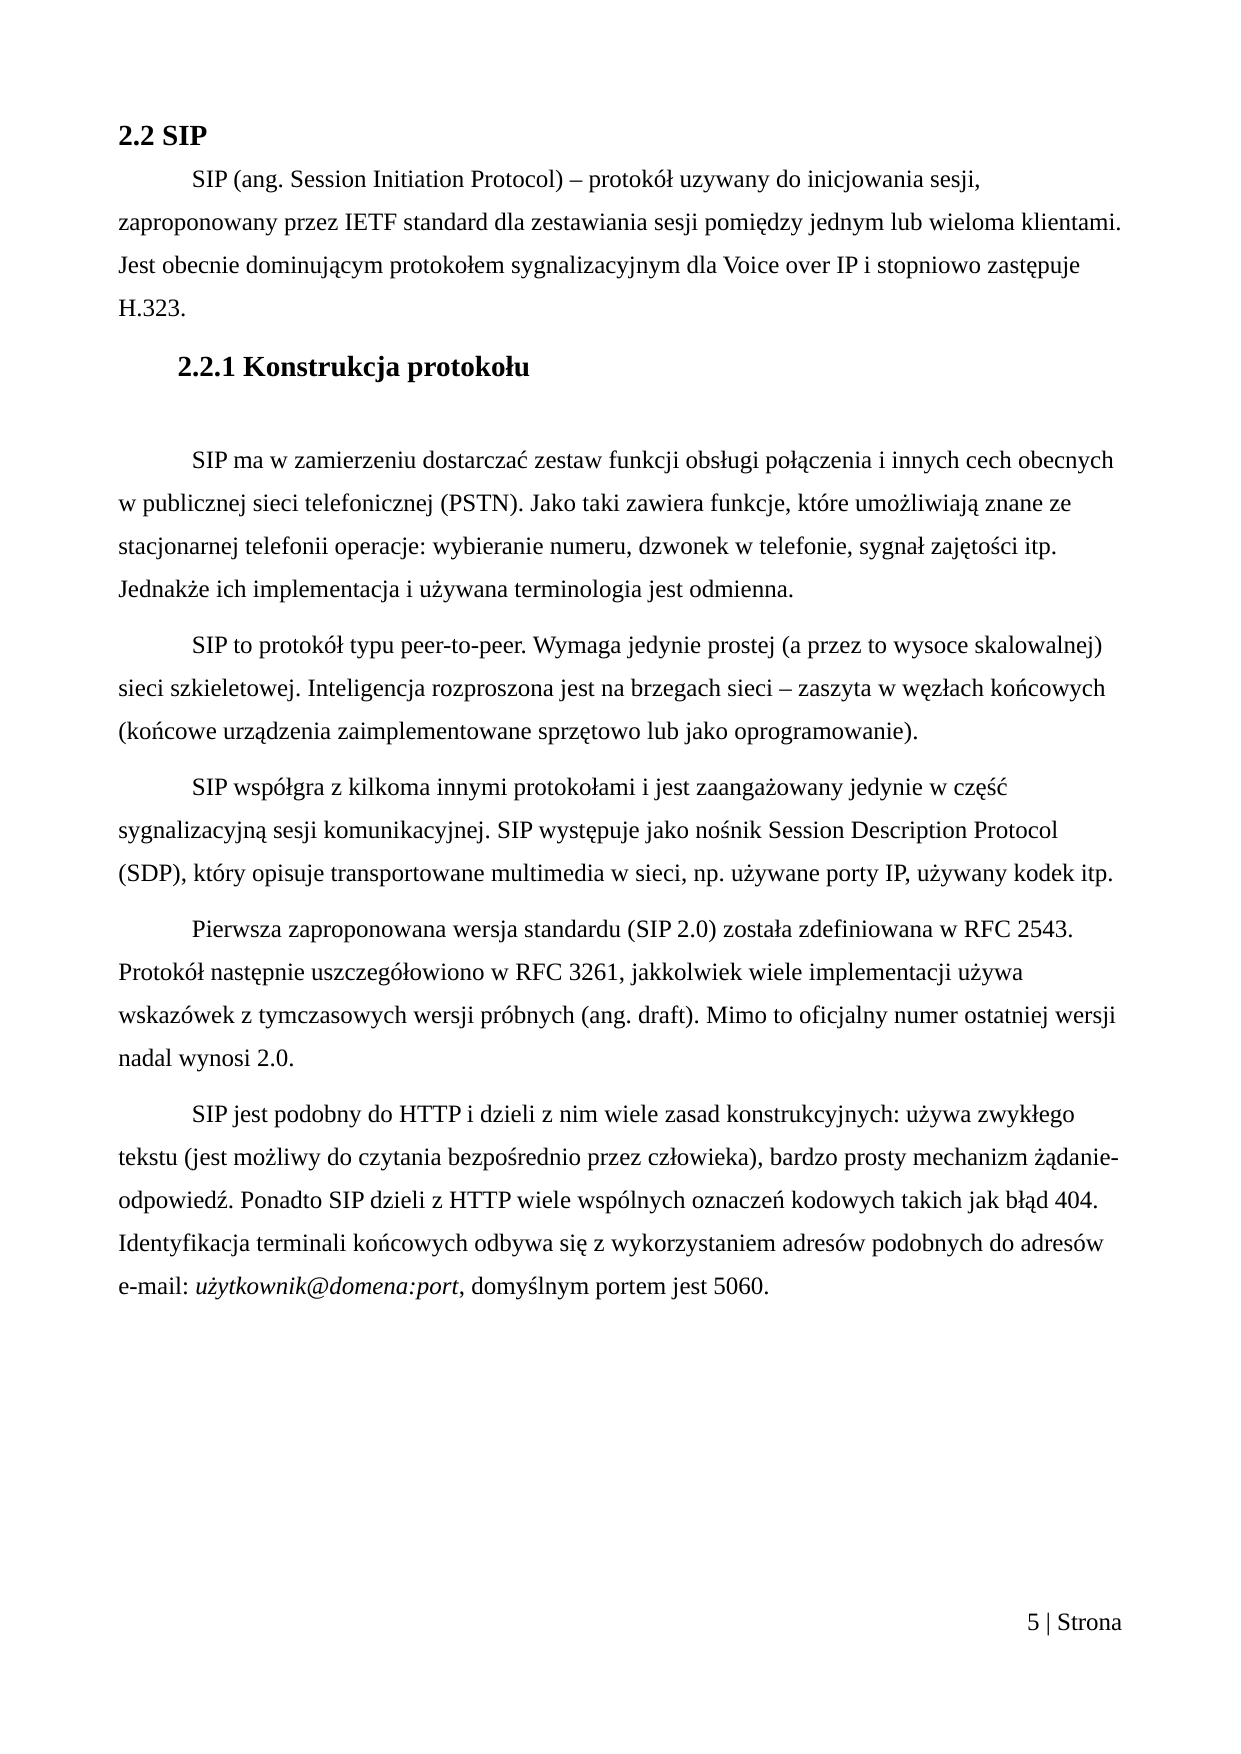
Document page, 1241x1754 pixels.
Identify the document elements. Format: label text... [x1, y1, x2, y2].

text Pierwsza zaproponowana wersja standardu (SIP 2.0) została zdefiniowana w RFC 2543. Protokół następnie uszczegółowiono w RFC 3261, jakkolwiek wiele implementacji używa wskazówek z tymczasowych wersji próbnych (ang. draft). Mimo to oficjalny numer ostatniej wersji nadal wynosi 2.0. [118, 914, 1122, 1072]
text SIP to protokół typu peer-to-peer. Wymaga jedynie prostej (a przez to wysoce skalowalnej) sieci szkieletowej. Inteligencja rozproszona jest na brzegach sieci – zaszyta w węzłach końcowych (końcowe urządzenia zaimplementowane sprzętowo lub jako oprogramowanie). [118, 630, 1122, 745]
text SIP ma w zamierzeniu dostarczać zestaw funkcji obsługi połączenia i innych cech obecnych w publicznej sieci telefonicznej (PSTN). Jako taki zawiera funkcje, które umożliwiają znane ze stacjonarnej telefonii operacje: wybieranie numeru, dzwonek w telefonie, sygnał zajętości itp. Jednakże ich implementacja i używana terminologia jest odmienna. [118, 445, 1122, 603]
subtitle 2.2 SIP [118, 118, 1122, 152]
text SIP jest podobny do HTTP i dzieli z nim wiele zasad konstrukcyjnych: używa zwykłego tekstu (jest możliwy do czytania bezpośrednio przez człowieka), bardzo prosty mechanizm żądanie-odpowiedź. Ponadto SIP dzieli z HTTP wiele wspólnych oznaczeń kodowych takich jak błąd 404. Identyfikacja terminali końcowych odbywa się z wykorzystaniem adresów podobnych do adresów e-mail: użytkownik@domena:port, domyślnym portem jest 5060. [118, 1099, 1122, 1300]
text SIP współgra z kilkoma innymi protokołami i jest zaangażowany jedynie w część sygnalizacyjną sesji komunikacyjnej. SIP występuje jako nośnik Session Description Protocol (SDP), który opisuje transportowane multimedia w sieci, np. używane porty IP, używany kodek itp. [118, 772, 1122, 887]
subtitle 2.2.1 Konstrukcja protokołu [177, 349, 1122, 383]
text SIP (ang. Session Initiation Protocol) – protokół uzywany do inicjowania sesji, zaproponowany przez IETF standard dla zestawiania sesji pomiędzy jednym lub wieloma klientami. Jest obecnie dominującym protokołem sygnalizacyjnym dla Voice over IP i stopniowo zastępuje H.323. [118, 164, 1122, 322]
